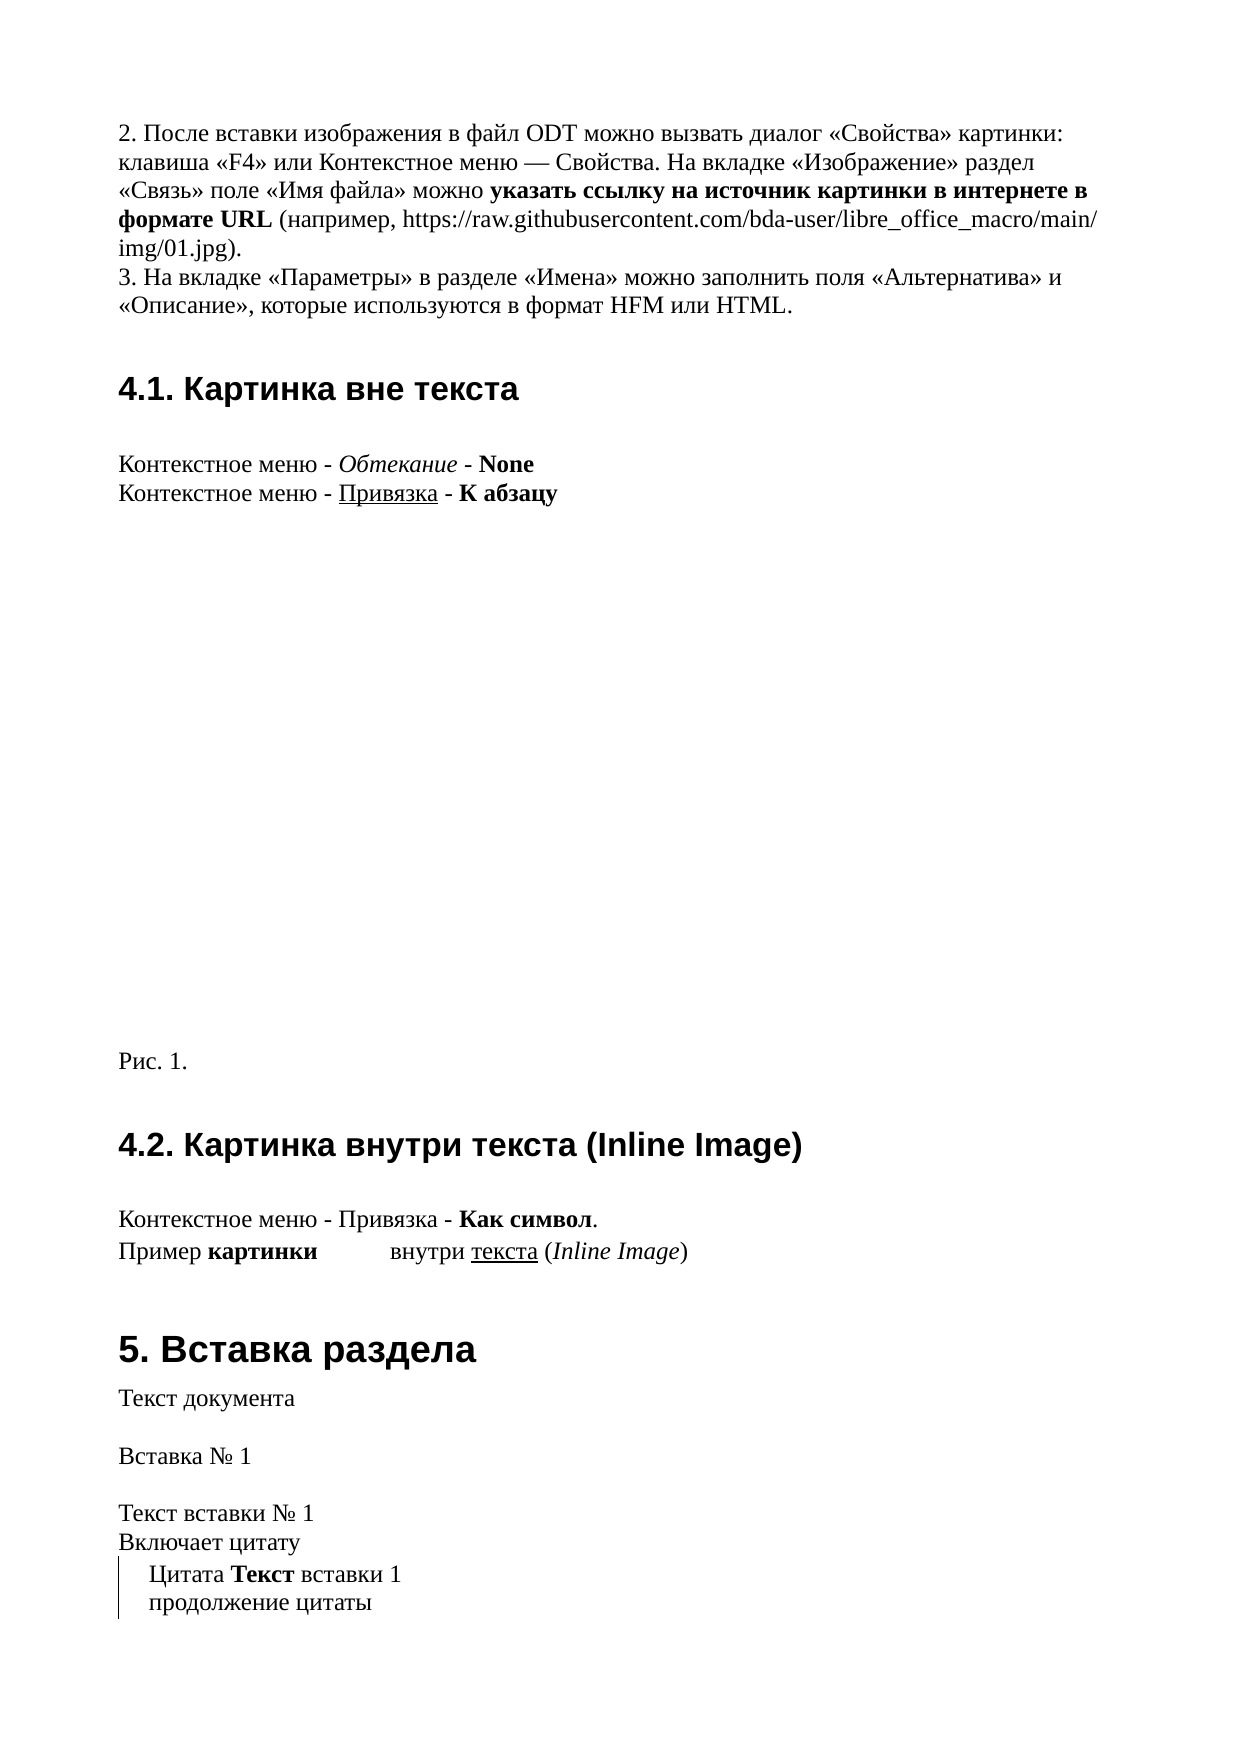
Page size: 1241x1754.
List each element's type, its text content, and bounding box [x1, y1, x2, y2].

text Включает цитату [118, 1527, 1122, 1556]
text Вставка № 1 [118, 1441, 1122, 1469]
text Рис. 1. [118, 506, 1122, 1075]
text продолжение цитаты [119, 1587, 1063, 1619]
text 2. После вставки изображения в файл ODT можно вызвать диалог «Свойства» картинки: клавиша «F4» или Контекстное меню — Свойства. На вкладке «Изображение» раздел «Связь» поле «Имя файла» можно указать ссылку на источник картинки в интернете в формате URL (например, https://raw.githubusercontent.com/bda-user/libre_office_macro/main/img/01.jpg). [118, 118, 1122, 262]
text Текст документа [118, 1383, 1122, 1412]
text Контекстное меню - Обтекание - None [118, 449, 1122, 478]
subtitle 5. Вставка раздела [118, 1327, 1122, 1371]
subtitle 4.1. Картинка вне текста [118, 369, 1122, 408]
text Текст вставки № 1 [118, 1498, 1122, 1527]
text Пример картинки внутри текста (Inline Image) [118, 1233, 1122, 1273]
subtitle 4.2. Картинка внутри текста (Inline Image) [118, 1124, 1122, 1163]
text Контекстное меню - Привязка - К абзацу [118, 478, 1122, 506]
text 3. На вкладке «Параметры» в разделе «Имена» можно заполнить поля «Альтернатива» и «Описание», которые используются в формат HFM или HTML. [118, 262, 1122, 319]
text Цитата Текст вставки 1 [119, 1556, 1063, 1587]
text Контекстное меню - Привязка - Как символ. [118, 1204, 1122, 1233]
